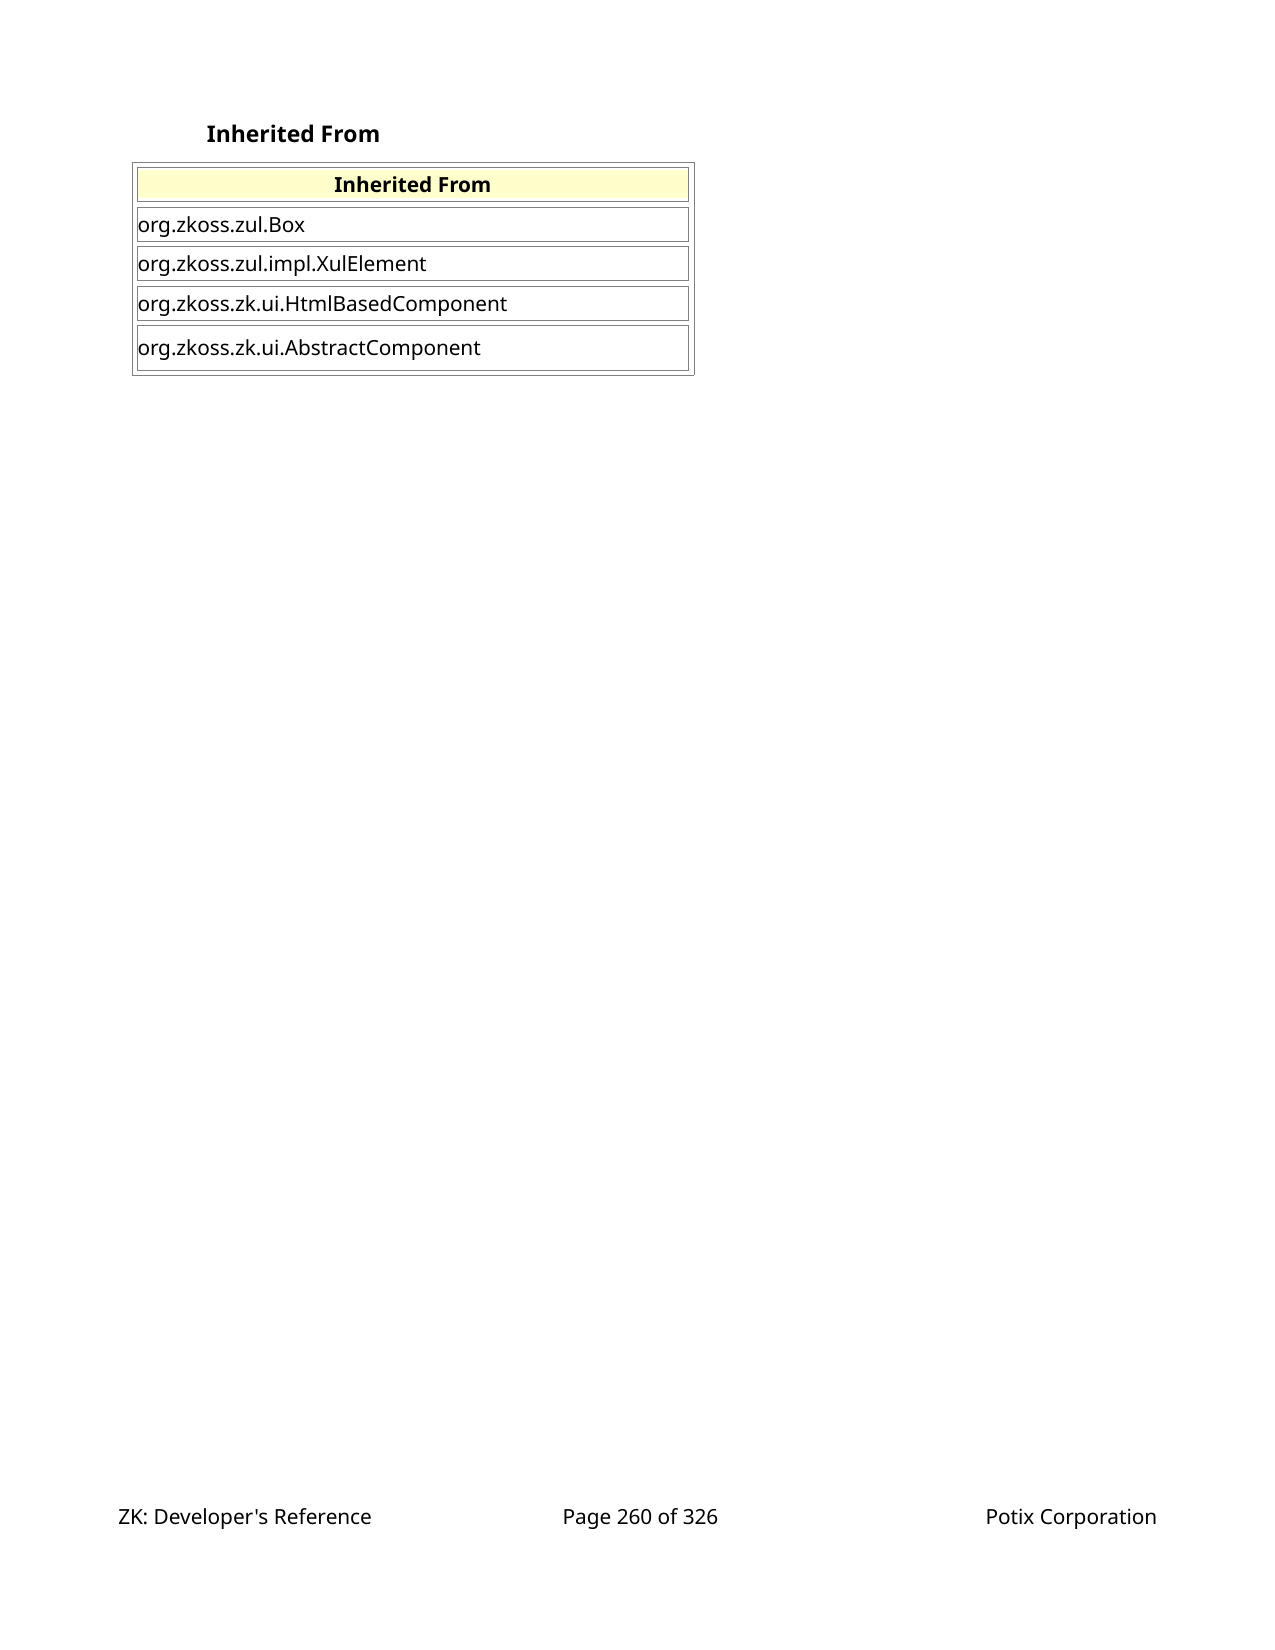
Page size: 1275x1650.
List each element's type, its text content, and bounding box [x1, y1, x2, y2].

table_cell org.zkoss.zk.ui.HtmlBasedComponent [134, 280, 691, 320]
subtitle Inherited From [207, 118, 1157, 149]
table_cell org.zkoss.zul.Box [134, 201, 691, 241]
table_cell org.zkoss.zul.impl.XulElement [134, 241, 691, 280]
table_header Inherited From [134, 163, 691, 201]
table_cell org.zkoss.zk.ui.AbstractComponent [134, 320, 691, 369]
